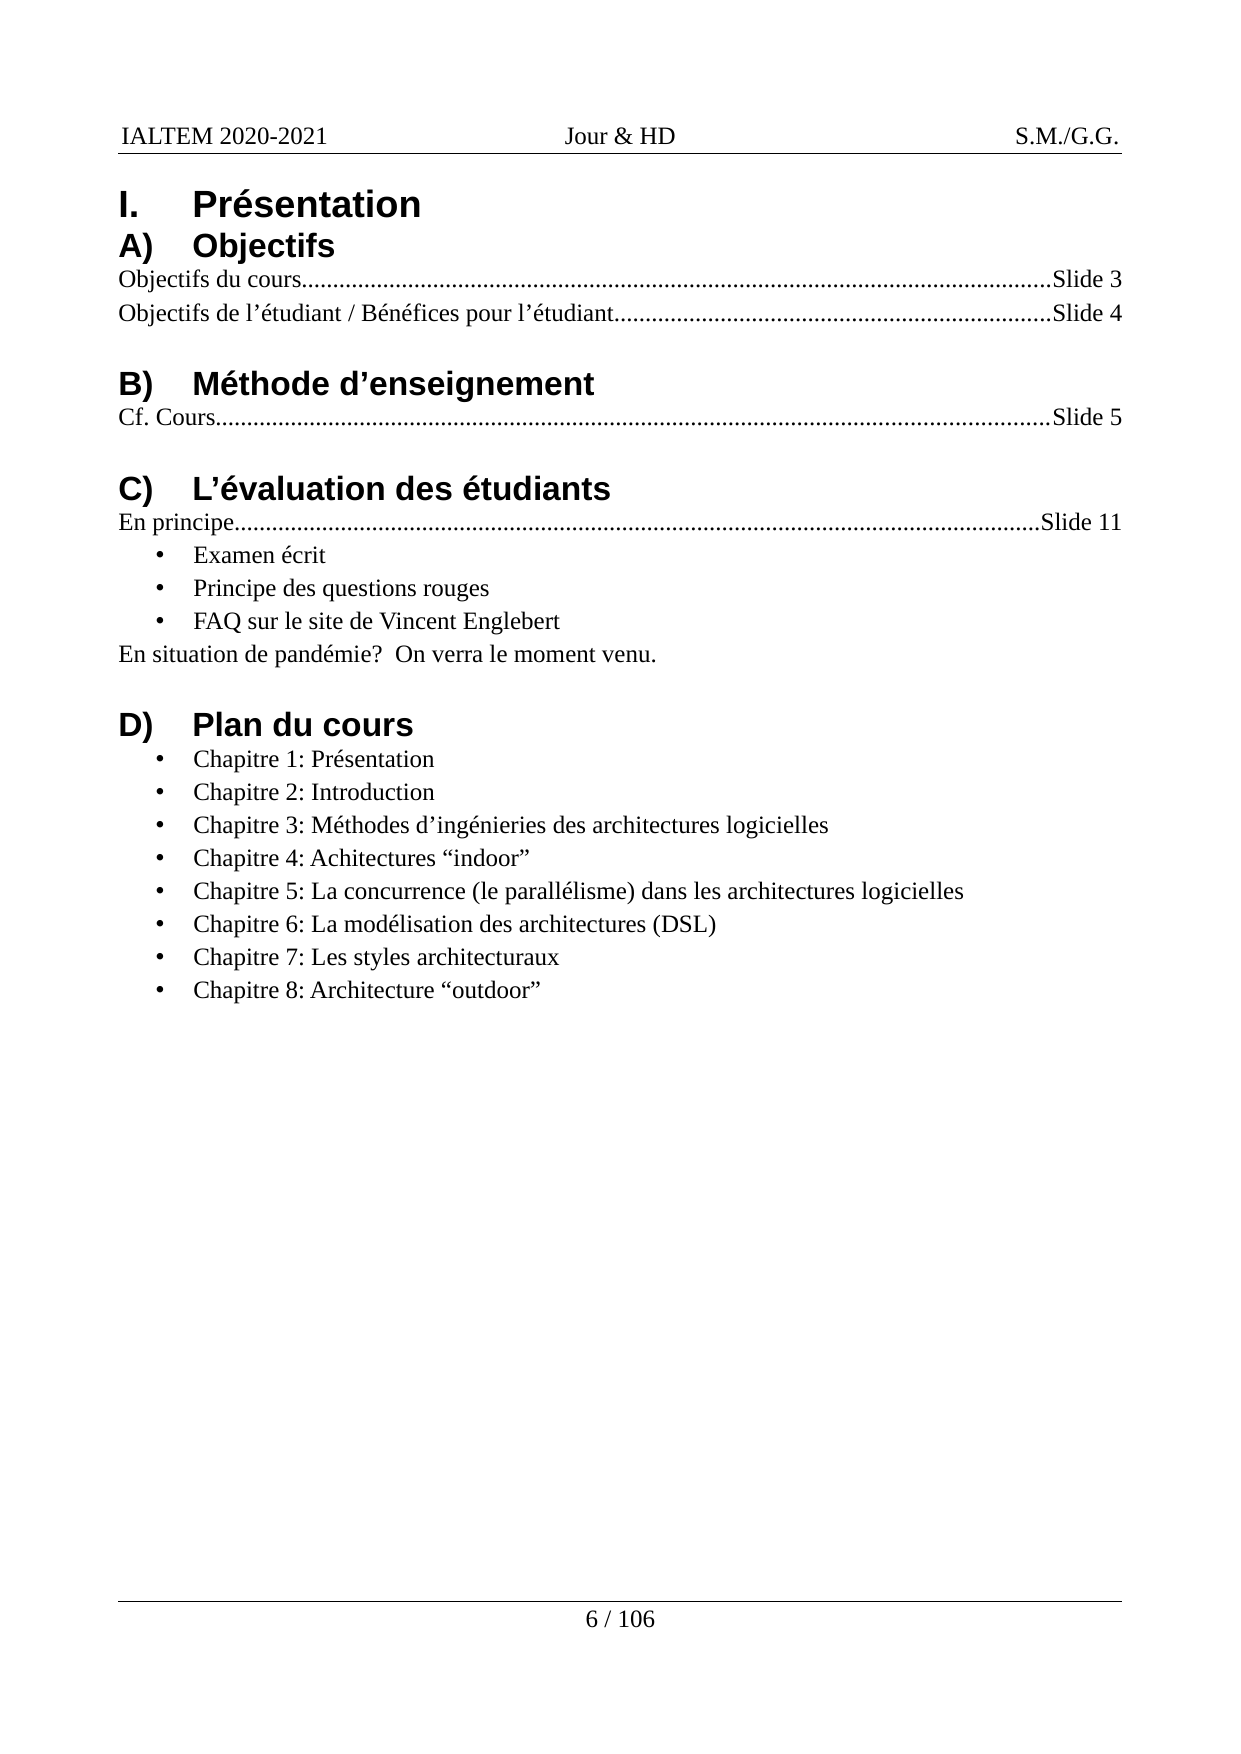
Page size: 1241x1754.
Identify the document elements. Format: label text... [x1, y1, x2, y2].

subtitle Plan du cours [118, 705, 1122, 744]
list FAQ sur le site de Vincent Englebert [156, 606, 1122, 635]
list Chapitre 8: Architecture “outdoor” [156, 975, 1122, 1004]
list Chapitre 5: La concurrence (le parallélisme) dans les architectures logicielles [156, 876, 1122, 904]
list Chapitre 6: La modélisation des architectures (DSL) [156, 909, 1122, 938]
list Chapitre 4: Achitectures “indoor” [156, 843, 1122, 872]
list Chapitre 7: Les styles architecturaux [156, 942, 1122, 971]
text Objectifs de l’étudiant / Bénéfices pour l’étudiant Slide 4 [118, 298, 1122, 326]
text Objectifs du cours Slide 3 [118, 264, 1122, 293]
list Chapitre 2: Introduction [156, 777, 1122, 806]
text Cf. Cours Slide 5 [118, 402, 1122, 431]
list Chapitre 3: Méthodes d’ingénieries des architectures logicielles [156, 810, 1122, 838]
list Principe des questions rouges [156, 573, 1122, 602]
text En principe Slide 11 [118, 507, 1122, 536]
list Chapitre 1: Présentation [156, 744, 1122, 772]
subtitle Objectifs [118, 226, 1122, 264]
subtitle Présentation [118, 182, 1122, 226]
subtitle Méthode d’enseignement [118, 364, 1122, 402]
text En situation de pandémie? On verra le moment venu. [118, 639, 1122, 668]
list Examen écrit [156, 540, 1122, 569]
subtitle L’évaluation des étudiants [118, 468, 1122, 507]
